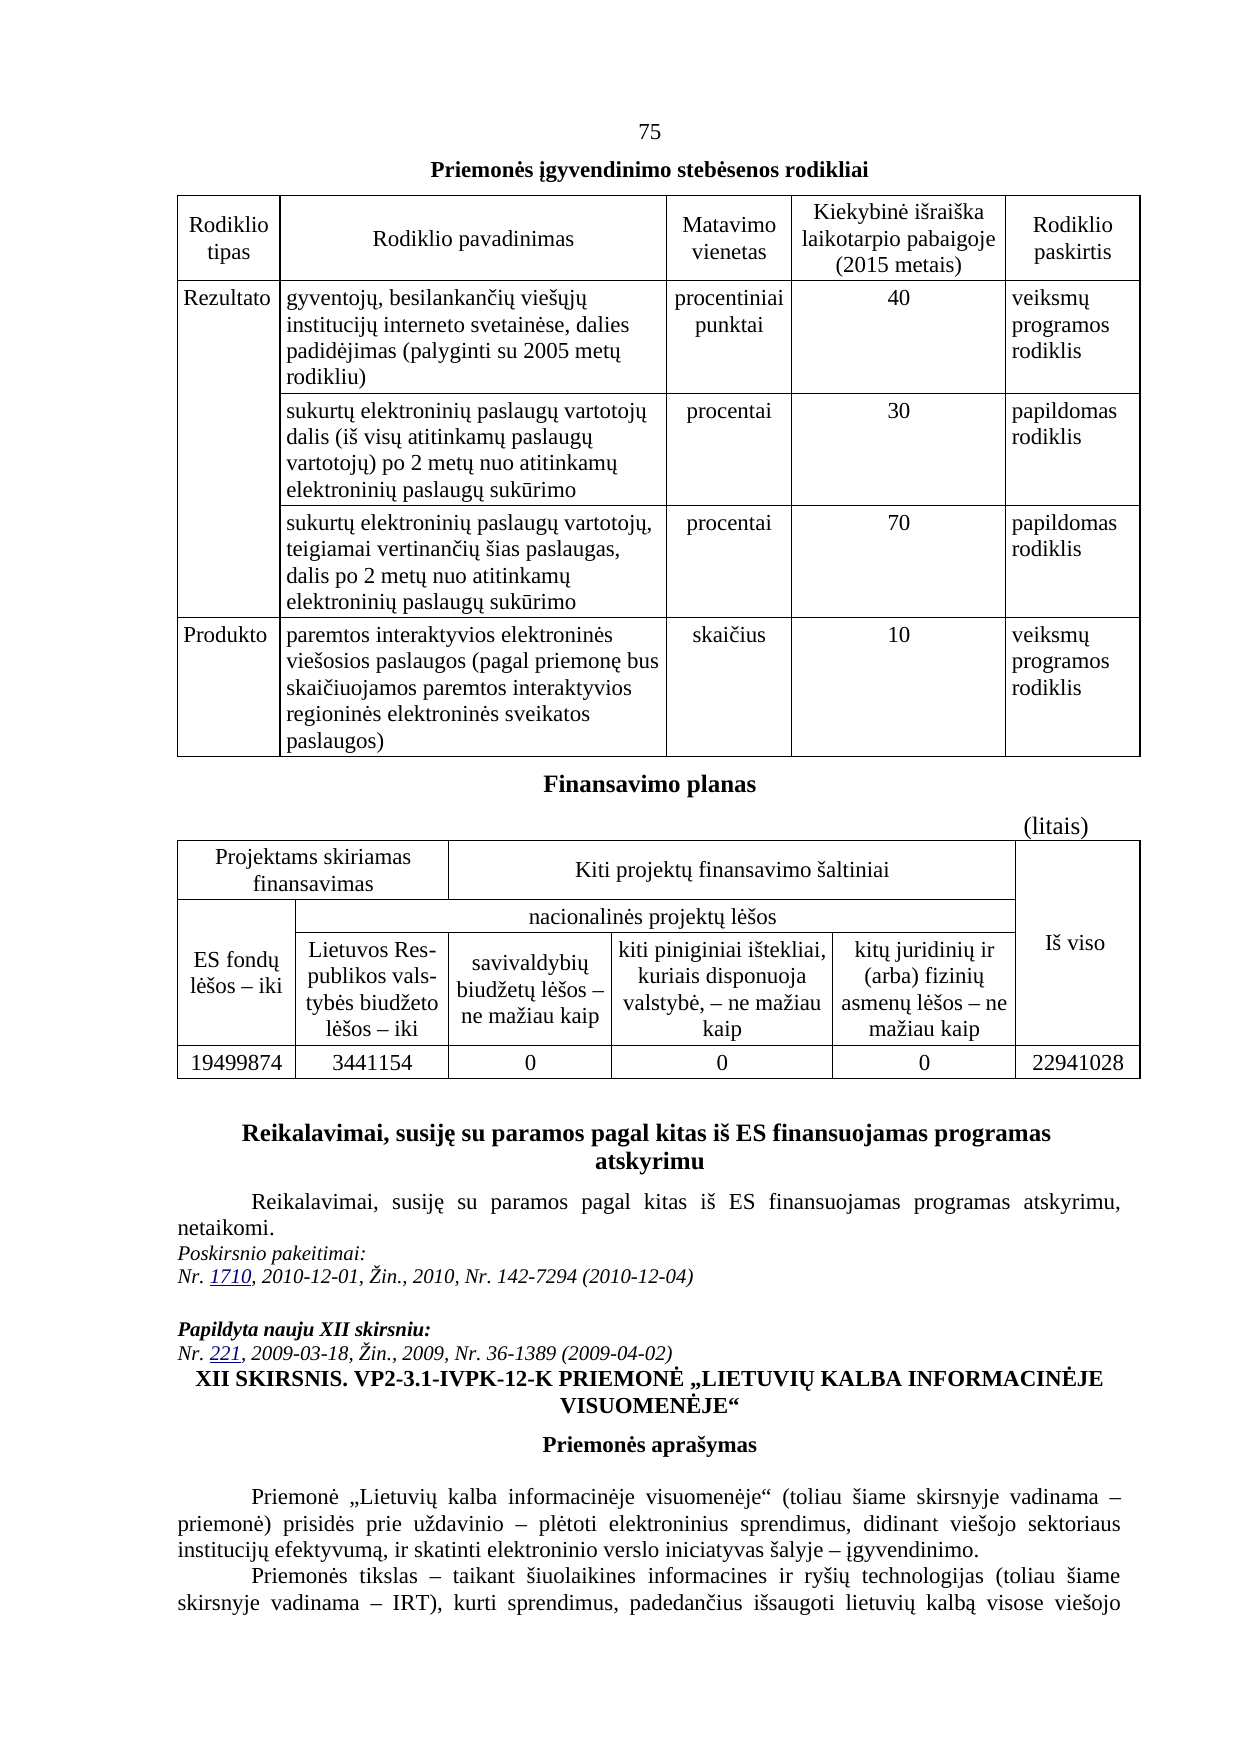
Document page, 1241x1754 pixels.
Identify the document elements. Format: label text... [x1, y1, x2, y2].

text Poskirsnio pakeitimai: [177, 1240, 1122, 1264]
table_cell procentai [667, 506, 791, 617]
table_cell Produkto [178, 618, 279, 756]
table_cell papildomas rodiklis [1006, 506, 1139, 617]
table_cell Lietuvos Res­publikos vals­tybės biudžeto lėšos – iki [296, 933, 448, 1044]
text (litais) [177, 811, 1088, 839]
table_cell paremtos interaktyvios elektroninės viešosios paslaugos (pagal priemonę bus skaičiuojamos paremtos interaktyvios regioninės elektroninės sveikatos paslaugos) [281, 618, 666, 756]
table_cell nacionalinės projektų lėšos [296, 900, 1015, 932]
table_cell 19499874 [178, 1046, 295, 1078]
table_cell kiti piniginiai ištekliai, kuriais disponuoja valstybė, – ne mažiau kaip [612, 933, 832, 1044]
text Priemonė „Lietuvių kalba informacinėje visuomenėje“ (toliau šiame skirsnyje vadinama – priemonė) prisidės prie uždavinio – plėtoti elektroninius sprendimus, didinant viešojo sektoriaus institucijų efektyvumą, ir skatinti elektroninio verslo iniciatyvas šalyje – įgyvendinimo. [177, 1483, 1122, 1562]
text Priemonės tikslas – taikant šiuolaikines informacines ir ryšių technologijas (toliau šiame skirsnyje vadinama – IRT), kurti sprendimus, padedančius išsaugoti lietuvių kalbą visose viešojo [177, 1562, 1122, 1615]
table_cell 0 [449, 1046, 611, 1078]
text Reikalavimai, susiję su paramos pagal kitas iš ES finansuojamas programas atskyrimu [177, 1118, 1122, 1175]
table_cell 40 [792, 281, 1005, 393]
text Nr. 1710, 2010-12-01, Žin., 2010, Nr. 142-7294 (2010-12-04) [177, 1264, 1122, 1288]
table_header Matavimo vienetas [667, 196, 791, 280]
table_cell sukurtų elektroninių paslaugų vartotojų dalis (iš visų atitinkamų paslaugų vartotojų) po 2 metų nuo atitinkamų elektroninių paslaugų sukūrimo [281, 394, 666, 505]
table_header Rodiklio paskirtis [1006, 196, 1139, 280]
table_cell 10 [792, 618, 1005, 756]
table_cell veiksmų programos rodiklis [1006, 618, 1139, 756]
table_cell skaičius [667, 618, 791, 756]
table_cell Rezultato [178, 281, 279, 617]
text Reikalavimai, susiję su paramos pagal kitas iš ES finansuojamas programas atskyrimu, netaikomi. [177, 1188, 1122, 1240]
text Priemonės aprašymas [177, 1431, 1122, 1457]
table_cell 0 [833, 1046, 1015, 1078]
table_cell savivaldybių biudžetų lėšos – ne mažiau kaip [449, 933, 611, 1044]
table_cell kitų juridinių ir (arba) fizinių asmenų lėšos – ne mažiau kaip [833, 933, 1015, 1044]
table_header Iš viso [1016, 841, 1139, 1044]
text Papildyta nauju XII skirsniu: [177, 1317, 1122, 1341]
table_header Kiekybinė išraiška laikotarpio pabaigoje (2015 metais) [792, 196, 1005, 280]
table_header Rodiklio tipas [178, 196, 279, 280]
table_header Rodiklio pavadinimas [281, 196, 666, 280]
table_cell veiksmų programos rodiklis [1006, 281, 1139, 393]
table_cell papildomas rodiklis [1006, 394, 1139, 505]
table_cell 3441154 [296, 1046, 448, 1078]
text XII SKIRSNIS. VP2-3.1-IVPK-12-K PRIEMONĖ „LIETUVIŲ KALBA INFORMACINĖJE VISUOMENĖJE“ [177, 1365, 1122, 1418]
text Nr. 221, 2009-03-18, Žin., 2009, Nr. 36-1389 (2009-04-02) [177, 1341, 1122, 1365]
table_header Kiti projektų finansavimo šaltiniai [449, 841, 1015, 899]
table_cell procentiniai punktai [667, 281, 791, 393]
table_cell 22941028 [1016, 1046, 1139, 1078]
text Finansavimo planas [177, 769, 1122, 798]
table_header Projektams skiriamas finansavimas [178, 841, 448, 899]
table_cell 30 [792, 394, 1005, 505]
table_cell 70 [792, 506, 1005, 617]
table_cell procentai [667, 394, 791, 505]
text Priemonės įgyvendinimo stebėsenos rodikliai [177, 156, 1122, 182]
table_cell ES fondų lėšos – iki [178, 900, 295, 1044]
table_cell sukurtų elektroninių paslaugų vartotojų, teigiamai vertinančių šias paslaugas, dalis po 2 metų nuo atitinkamų elektroninių paslaugų sukūrimo [281, 506, 666, 617]
table_cell gyventojų, besilankančių viešųjų institucijų interneto svetainėse, dalies padidėjimas (palyginti su 2005 metų rodikliu) [281, 281, 666, 393]
table_cell 0 [612, 1046, 832, 1078]
